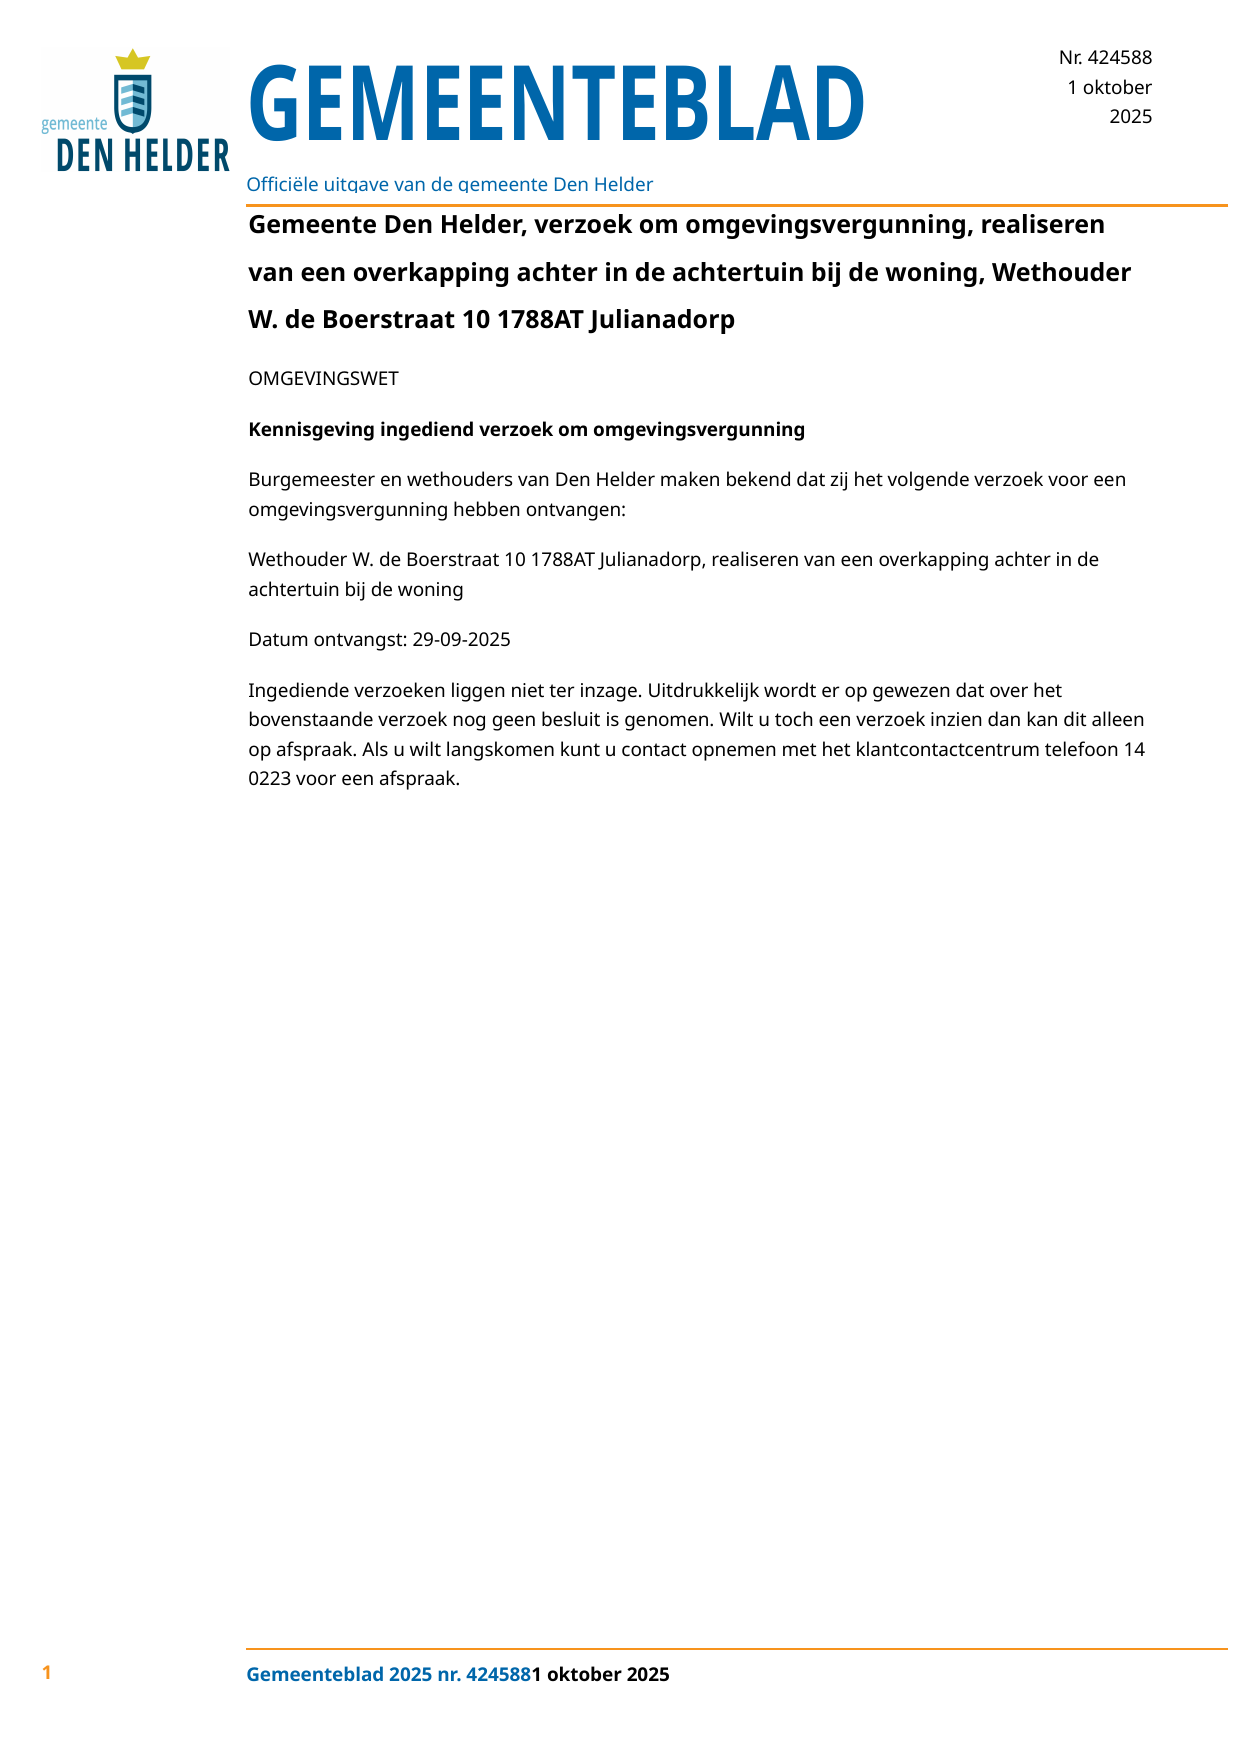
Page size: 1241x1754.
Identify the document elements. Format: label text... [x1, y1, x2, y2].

text Gemeente Den Helder, verzoek om omgevingsvergunning, realiseren van een overkapping achter in de achtertuin bij de woning, Wethouder W. de Boerstraat 10 1788AT Julianadorp [248, 207, 1152, 336]
picture [182, 144, 187, 165]
text Datum ontvangst: 29-09-2025 [248, 626, 1152, 652]
text Ingediende verzoeken liggen niet ter inzage. Uitdrukkelijk wordt er op gewezen dat over het bovenstaande verzoek nog geen besluit is genomen. Wilt u toch een verzoek inzien dan kan dit alleen op afspraak. Als u wilt langskomen kunt u contact opnemen met het klantcontactcentrum telefoon 14 0223 voor een afspraak. [248, 677, 1152, 791]
text Wethouder W. de Boerstraat 10 1788AT Julianadorp, realiseren van een overkapping achter in de achtertuin bij de woning [248, 546, 1152, 602]
text Kennisgeving ingediend verzoek om omgevingsvergunning [248, 416, 1152, 442]
picture [220, 160, 224, 172]
text Burgemeester en wethouders van Den Helder maken bekend dat zij het volgende verzoek voor een omgevingsvergunning hebben ontvangen: [248, 466, 1152, 522]
picture [63, 144, 68, 165]
picture [41, 47, 231, 172]
text OMGEVINGSWET [248, 366, 1152, 391]
picture [130, 157, 135, 172]
picture [100, 154, 106, 172]
